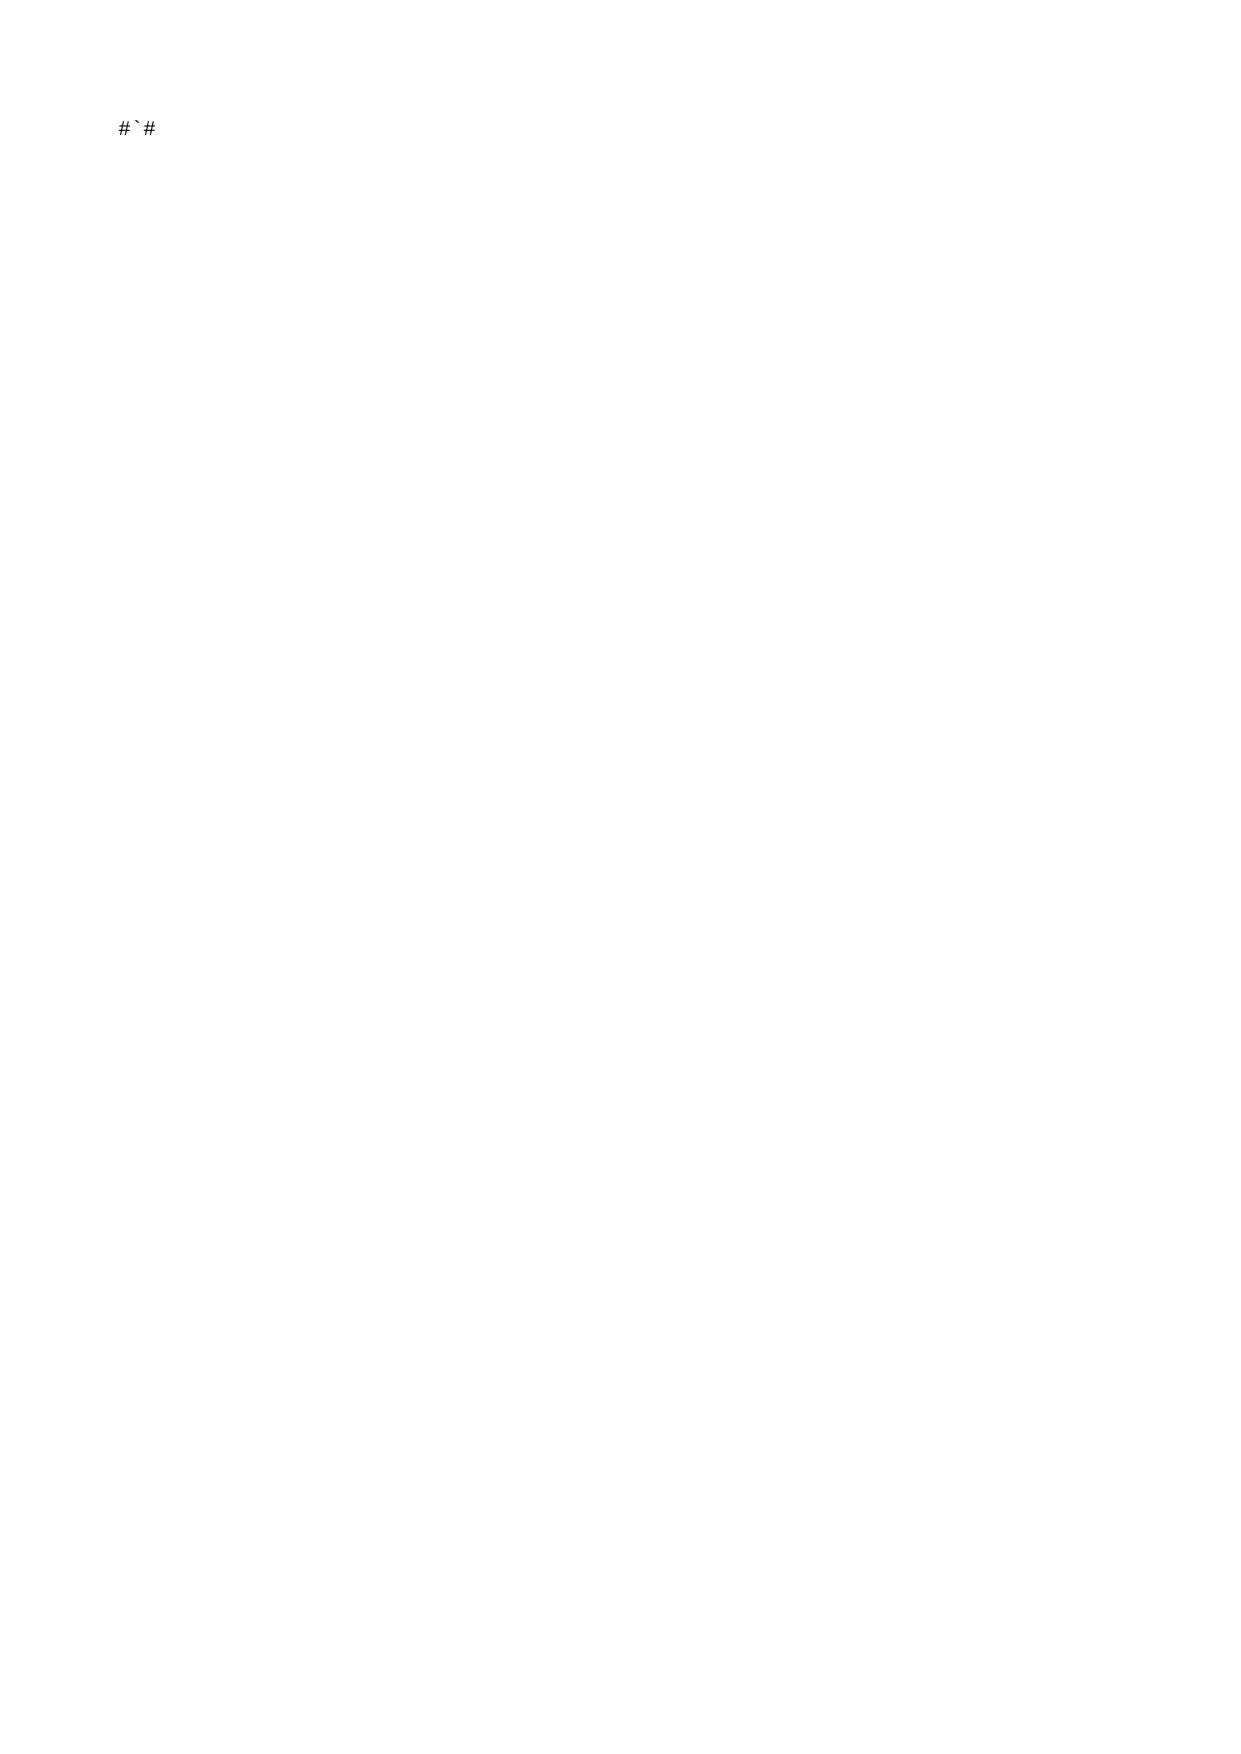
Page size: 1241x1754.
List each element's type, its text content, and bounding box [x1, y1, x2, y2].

text #`# [118, 118, 1122, 142]
